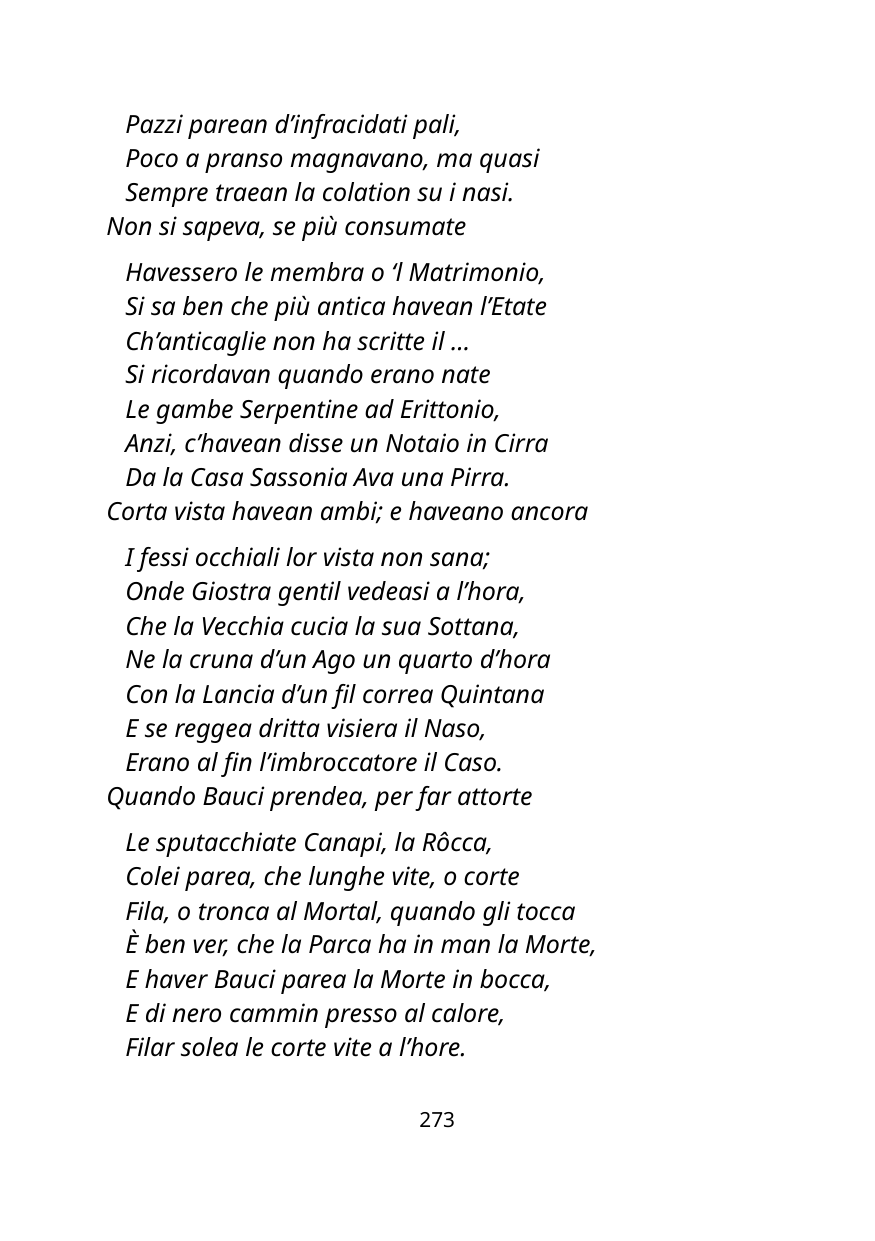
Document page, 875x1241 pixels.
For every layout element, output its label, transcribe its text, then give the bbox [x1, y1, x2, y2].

text Ch’anticaglie non ha scritte il … [125, 323, 768, 357]
text Si sa ben che più antica havean l’Etate [125, 289, 768, 323]
text E haver Bauci parea la Morte in bocca, [125, 961, 768, 995]
text Colei parea, che lunghe vite, o corte [125, 859, 768, 893]
text Le gambe Serpentine ad Erittonio, [125, 391, 768, 425]
text Si ricordavan quando erano nate [125, 357, 768, 391]
text Erano al fin l’imbroccatore il Caso. [125, 744, 768, 778]
text È ben ver, che la Parca ha in man la Morte, [125, 927, 768, 961]
text Pazzi parean d’infracidati pali, [125, 106, 768, 140]
text Havessero le membra o ‘l Matrimonio, [125, 255, 768, 289]
text E di nero cammin presso al calore, [125, 995, 768, 1029]
text Filar solea le corte vite a l’hore. [125, 1029, 768, 1063]
text Onde Giostra gentil vedeasi a l’hora, [125, 574, 768, 608]
text Le sputacchiate Canapi, la Rôcca, [125, 825, 768, 859]
text Quando Bauci prendea, per far attorte [106, 778, 768, 812]
text Corta vista havean ambi; e haveano ancora [106, 493, 768, 527]
text Sempre traean la colation su i nasi. [125, 174, 768, 208]
text I fessi occhiali lor vista non sana; [125, 540, 768, 574]
text Da la Casa Sassonia Ava una Pirra. [125, 459, 768, 493]
text E se reggea dritta visiera il Naso, [125, 710, 768, 744]
text Anzi, c’havean disse un Notaio in Cirra [125, 425, 768, 459]
text Con la Lancia d’un fil correa Quintana [125, 676, 768, 710]
text Non si sapeva, se più consumate [106, 208, 768, 242]
text Fila, o tronca al Mortal, quando gli tocca [125, 893, 768, 927]
text Poco a pranso magnavano, ma quasi [125, 140, 768, 174]
text Ne la cruna d’un Ago un quarto d’hora [125, 642, 768, 676]
text Che la Vecchia cucia la sua Sottana, [125, 608, 768, 642]
